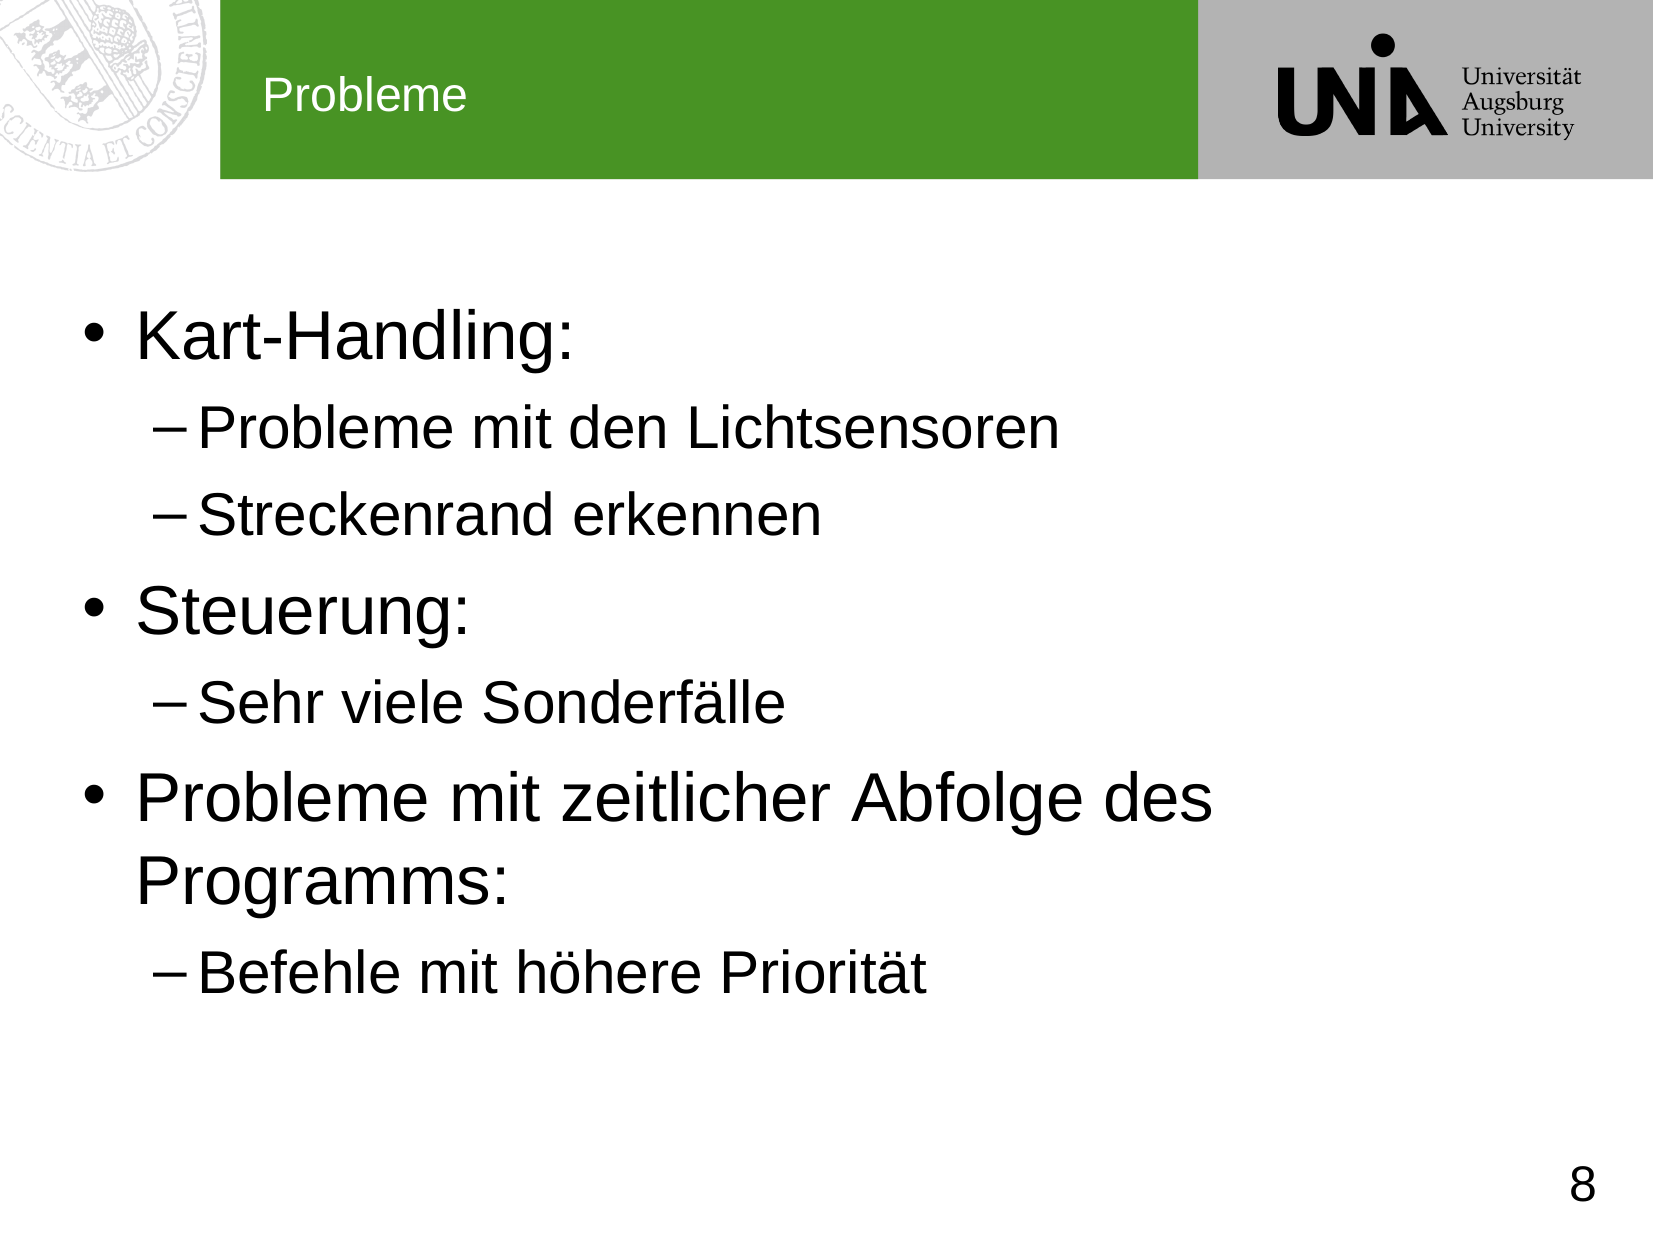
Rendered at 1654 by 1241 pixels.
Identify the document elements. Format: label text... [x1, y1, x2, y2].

picture [0, 0, 207, 172]
picture [1237, 13, 1640, 298]
title Probleme [247, 55, 1199, 180]
list Kart-Handling: Probleme mit den Lichtsensoren Streckenrand erkennen Steuerung: Sehr viele Sonderfälle Probleme mit zeitlicher Abfolge des Programms: Befehle mit höhere Priorität [82, 290, 1571, 1010]
